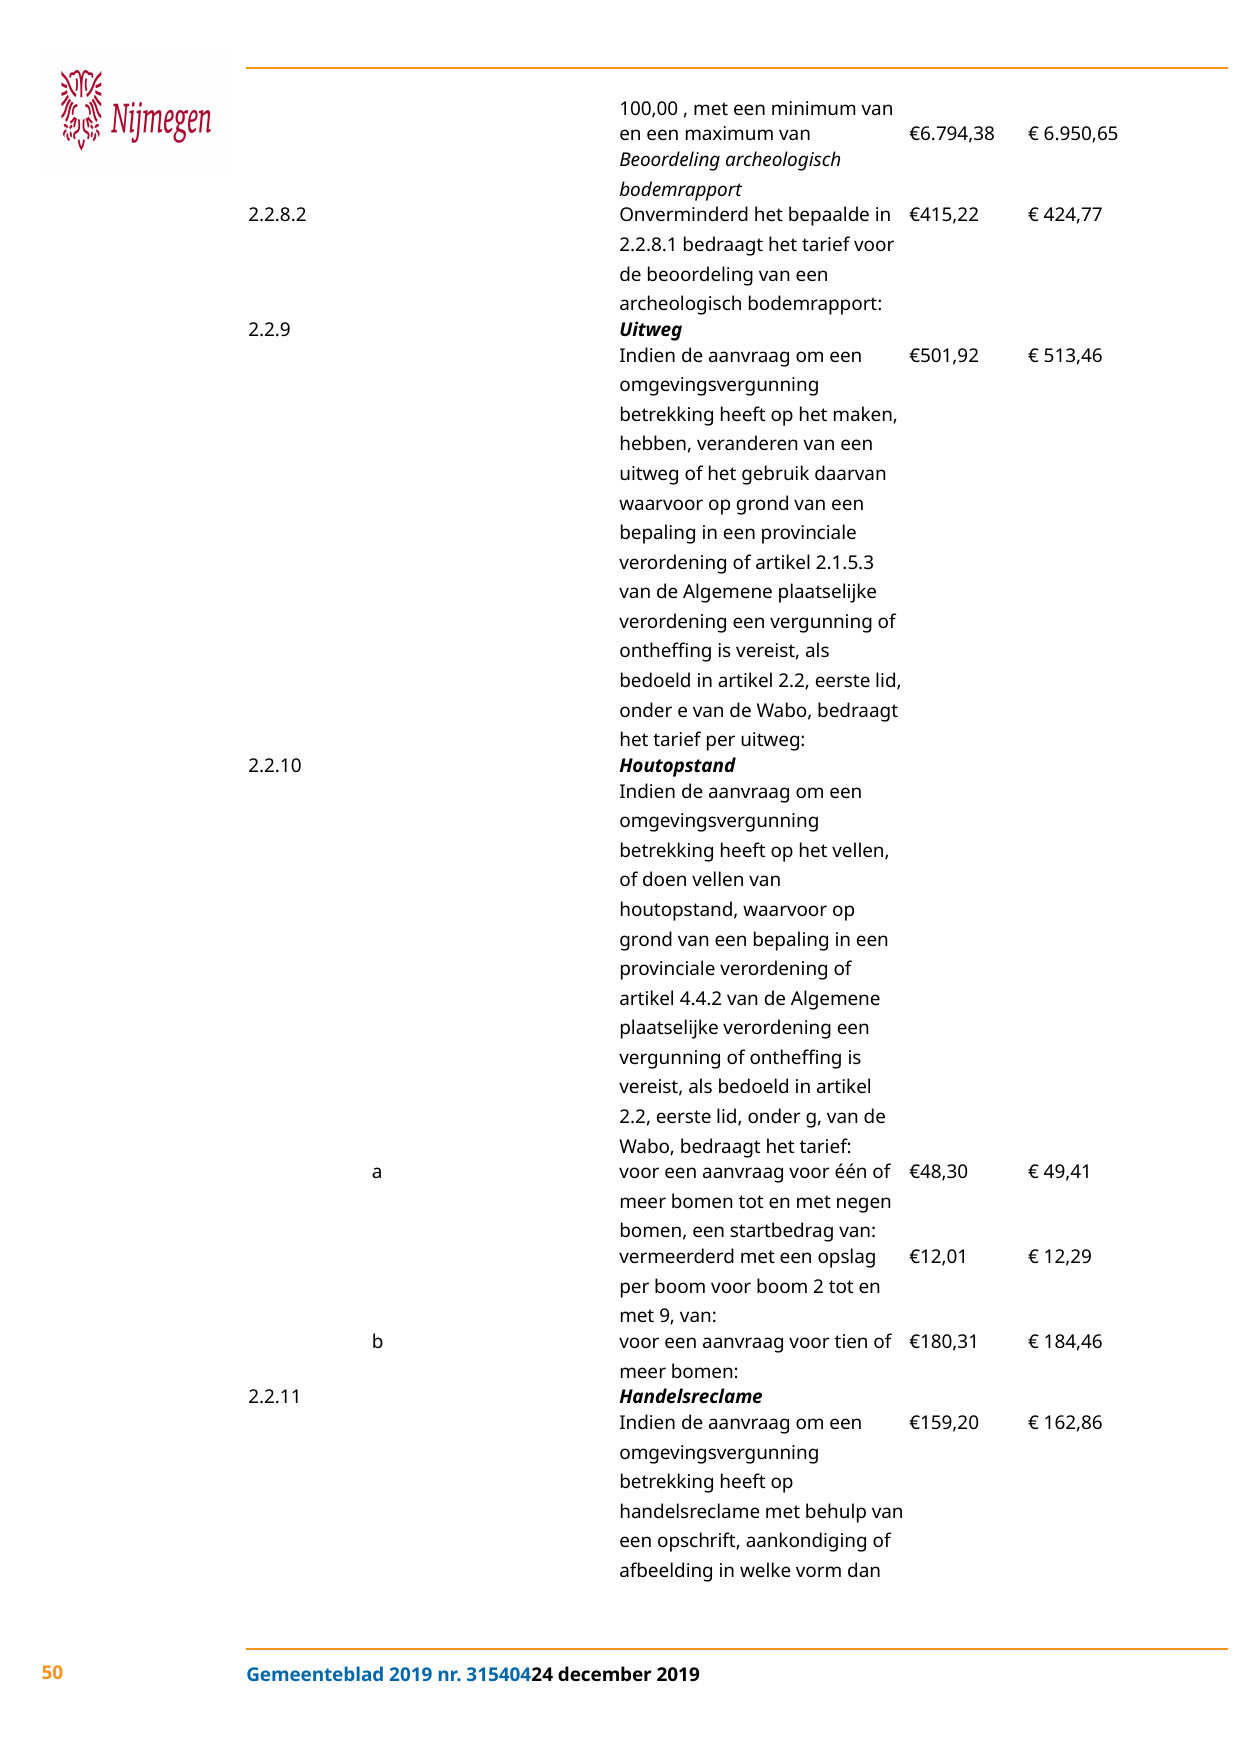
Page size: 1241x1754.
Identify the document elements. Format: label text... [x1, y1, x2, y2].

table_cell Onverminderd het bepaalde in 2.2.8.1 bedraagt het tarief voor de beoordeling van een archeologisch bodemrapport: [619, 202, 904, 316]
table_cell [495, 202, 619, 316]
table_cell € 12,29 [1028, 1244, 1152, 1328]
table_cell € 424,77 [1028, 202, 1152, 316]
table_cell b [372, 1328, 495, 1384]
table_cell [248, 1409, 372, 1583]
table_cell € 49,41 [1028, 1159, 1152, 1243]
table_cell [248, 1159, 372, 1243]
table_cell €12,01 [904, 1244, 1028, 1328]
table_cell [248, 146, 372, 202]
table_cell Indien de aanvraag om een omgevingsvergunning betrekking heeft op het vellen, of doen vellen van houtopstand, waarvoor op grond van een bepaling in een provinciale verordening of artikel 4.4.2 van de Algemene plaatselijke verordening een vergunning of ontheffing is vereist, als bedoeld in artikel 2.2, eerste lid, onder g, van de Wabo, bedraagt het tarief: [619, 778, 904, 1158]
table_cell [372, 1409, 495, 1583]
table_cell 2.2.9 [248, 316, 372, 342]
table_cell [1028, 316, 1152, 342]
table_cell [1028, 1384, 1152, 1409]
table_cell [495, 1244, 619, 1328]
table_cell [248, 121, 372, 146]
table_cell [248, 778, 372, 1158]
table_cell [372, 1244, 495, 1328]
table_cell Uitweg [619, 316, 904, 342]
table_cell Beoordeling archeologisch bodemrapport [619, 146, 904, 202]
table_cell Houtopstand [619, 752, 904, 778]
table_cell [495, 778, 619, 1158]
table_cell [904, 752, 1028, 778]
table_cell [1028, 146, 1152, 202]
table_cell [372, 95, 495, 121]
table_cell [372, 342, 495, 752]
table_cell [1028, 778, 1152, 1158]
table_cell €415,22 [904, 202, 1028, 316]
table_cell [904, 316, 1028, 342]
table_cell [495, 1159, 619, 1243]
table_cell Handelsreclame [619, 1384, 904, 1409]
table_cell 2.2.11 [248, 1384, 372, 1409]
table_cell €6.794,38 [904, 121, 1028, 146]
table_cell € 6.950,65 [1028, 121, 1152, 146]
table_cell [495, 316, 619, 342]
table_cell [372, 202, 495, 316]
table_cell 100,00 , met een minimum van [619, 95, 904, 121]
table_cell [248, 342, 372, 752]
table_cell [495, 121, 619, 146]
table_cell [1028, 95, 1152, 121]
table_cell Indien de aanvraag om een omgevingsvergunning betrekking heeft op het maken, hebben, veranderen van een uitweg of het gebruik daarvan waarvoor op grond van een bepaling in een provinciale verordening of artikel 2.1.5.3 van de Algemene plaatselijke verordening een vergunning of ontheffing is vereist, als bedoeld in artikel 2.2, eerste lid, onder e van de Wabo, bedraagt het tarief per uitweg: [619, 342, 904, 752]
table_cell € 162,86 [1028, 1409, 1152, 1583]
table_cell [495, 1409, 619, 1583]
table_cell [495, 146, 619, 202]
table_cell [904, 778, 1028, 1158]
table_cell a [372, 1159, 495, 1243]
table_cell [495, 342, 619, 752]
table_cell [248, 95, 372, 121]
table_cell €501,92 [904, 342, 1028, 752]
table_cell €180,31 [904, 1328, 1028, 1384]
table_cell vermeerderd met een opslag per boom voor boom 2 tot en met 9, van: [619, 1244, 904, 1328]
table_cell [495, 1384, 619, 1409]
table_cell [904, 1384, 1028, 1409]
table_cell [372, 778, 495, 1158]
table_cell voor een aanvraag voor één of meer bomen tot en met negen bomen, een startbedrag van: [619, 1159, 904, 1243]
table_cell voor een aanvraag voor tien of meer bomen: [619, 1328, 904, 1384]
table_cell [372, 121, 495, 146]
picture [41, 47, 231, 172]
table_cell [904, 146, 1028, 202]
table_cell en een maximum van [619, 121, 904, 146]
table_cell [495, 752, 619, 778]
table_cell Indien de aanvraag om een omgevingsvergunning betrekking heeft op handelsreclame met behulp van een opschrift, aankondiging of afbeelding in welke vorm dan [619, 1409, 904, 1583]
table_cell [495, 1328, 619, 1384]
table_cell € 184,46 [1028, 1328, 1152, 1384]
table_cell [248, 1328, 372, 1384]
table_cell [248, 1244, 372, 1328]
table_cell [904, 95, 1028, 121]
table_cell €48,30 [904, 1159, 1028, 1243]
table_cell [372, 146, 495, 202]
table_cell [372, 752, 495, 778]
table_cell [495, 95, 619, 121]
table_cell €159,20 [904, 1409, 1028, 1583]
table_cell [372, 1384, 495, 1409]
table_cell 2.2.8.2 [248, 202, 372, 316]
table_cell [1028, 752, 1152, 778]
table_cell [372, 316, 495, 342]
table_cell 2.2.10 [248, 752, 372, 778]
table_cell € 513,46 [1028, 342, 1152, 752]
